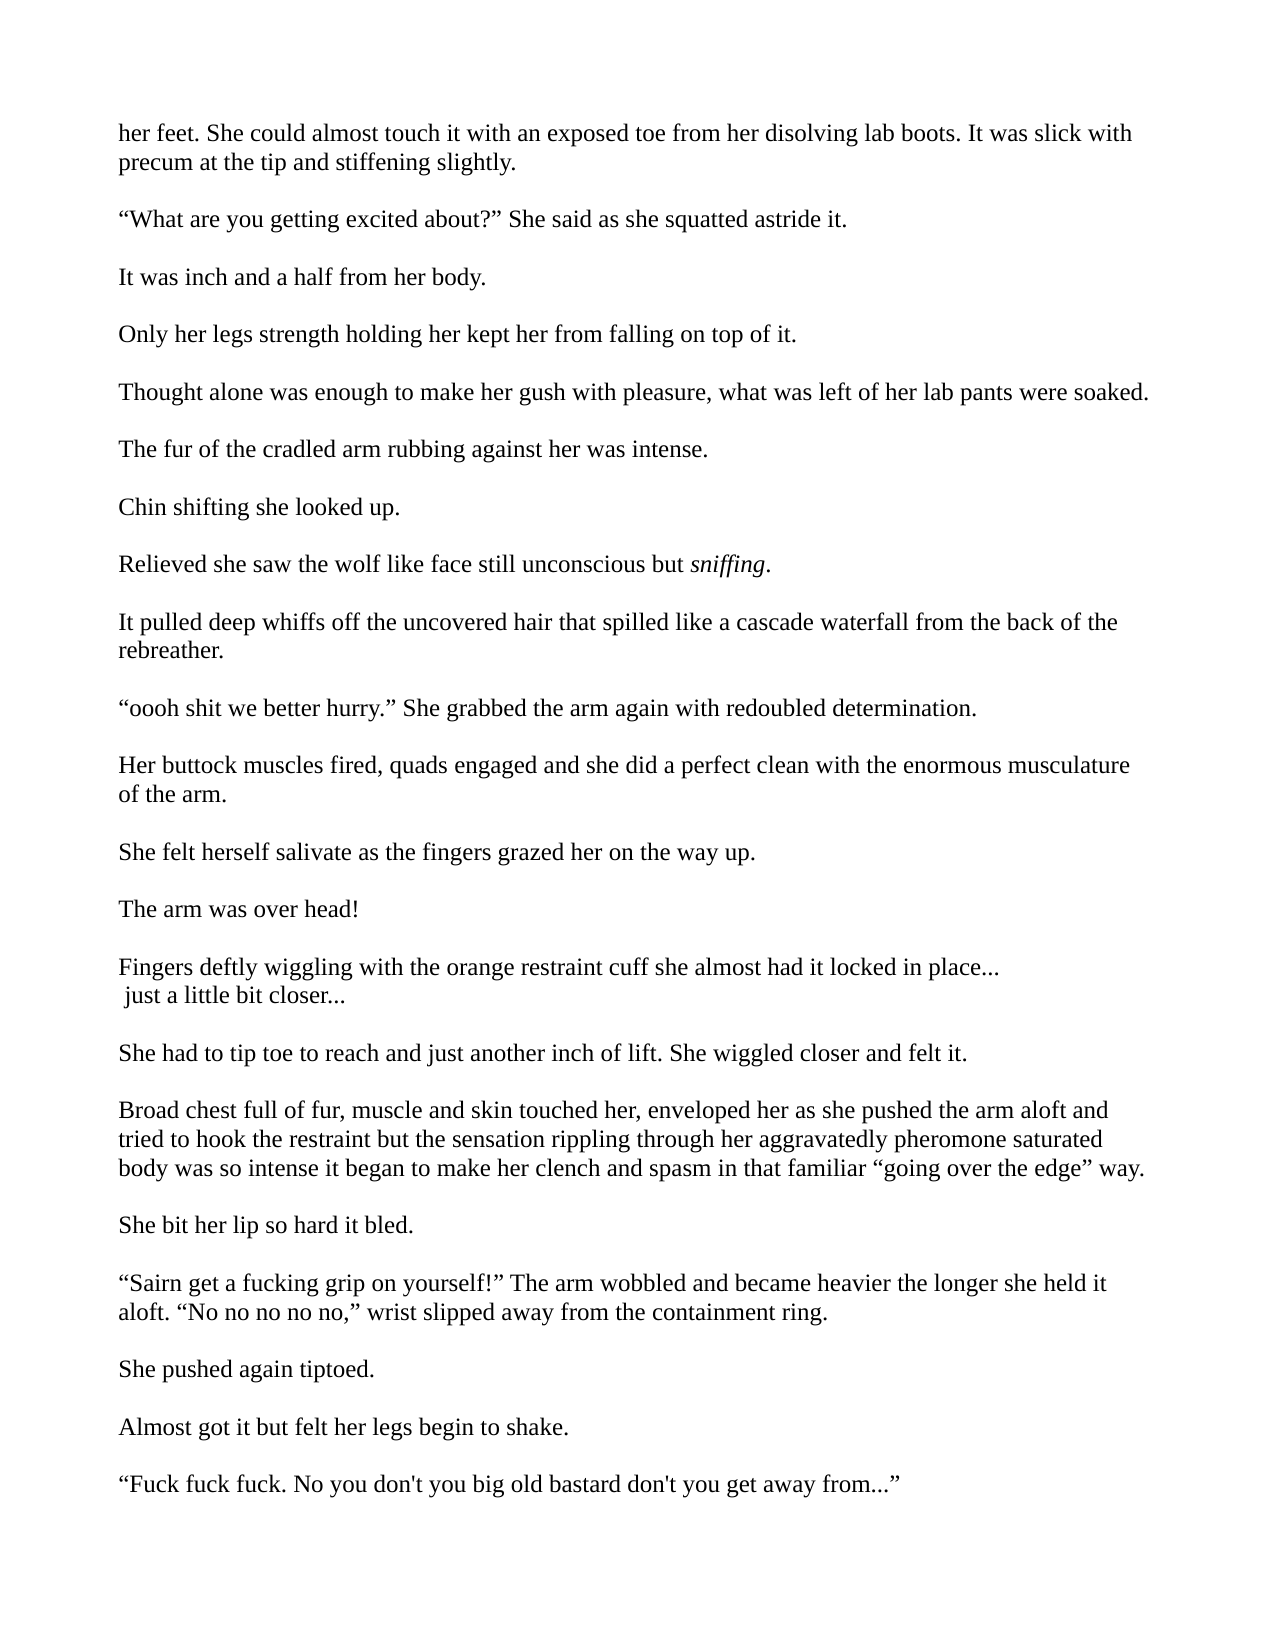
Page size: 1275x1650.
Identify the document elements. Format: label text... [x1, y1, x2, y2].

text The arm was over head! [118, 894, 1157, 923]
text Her buttock muscles fired, quads engaged and she did a perfect clean with the enormous musculature of the arm. [118, 751, 1157, 808]
text Chin shifting she looked up. [118, 492, 1157, 521]
text Relieved she saw the wolf like face still unconscious but sniffing. [118, 549, 1157, 578]
text She bit her lip so hard it bled. “Sairn get a fucking grip on yourself!” The arm wobbled and became heavier the longer she held it aloft. “No no no no no,” wrist slipped away from the containment ring. [118, 1211, 1157, 1326]
text Fingers deftly wiggling with the orange restraint cuff she almost had it locked in place... [118, 952, 1157, 981]
text “What are you getting excited about?” She said as she squatted astride it. [118, 204, 1157, 233]
text It was inch and a half from her body. [118, 262, 1157, 291]
text Almost got it but felt her legs begin to shake. “Fuck fuck fuck. No you don't you big old bastard don't you get away from...” [118, 1412, 1157, 1498]
text She felt herself salivate as the fingers grazed her on the way up. [118, 837, 1157, 866]
text just a little bit closer... [118, 981, 1157, 1009]
text She had to tip toe to reach and just another inch of lift. She wiggled closer and felt it. Broad chest full of fur, muscle and skin touched her, enveloped her as she pushed the arm aloft and tried to hook the restraint but the sensation rippling through her aggravatedly pheromone saturated body was so intense it began to make her clench and spasm in that familiar “going over the edge” way. [118, 1009, 1157, 1182]
text The fur of the cradled arm rubbing against her was intense. [118, 434, 1157, 463]
text It pulled deep whiffs off the uncovered hair that spilled like a cascade waterfall from the back of the rebreather. [118, 607, 1157, 664]
text Only her legs strength holding her kept her from falling on top of it. [118, 319, 1157, 348]
text her feet. She could almost touch it with an exposed toe from her disolving lab boots. It was slick with precum at the tip and stiffening slightly. [118, 118, 1157, 176]
text “oooh shit we better hurry.” She grabbed the arm again with redoubled determination. [118, 693, 1157, 722]
text Thought alone was enough to make her gush with pleasure, what was left of her lab pants were soaked. [118, 377, 1157, 406]
text She pushed again tiptoed. [118, 1354, 1157, 1383]
